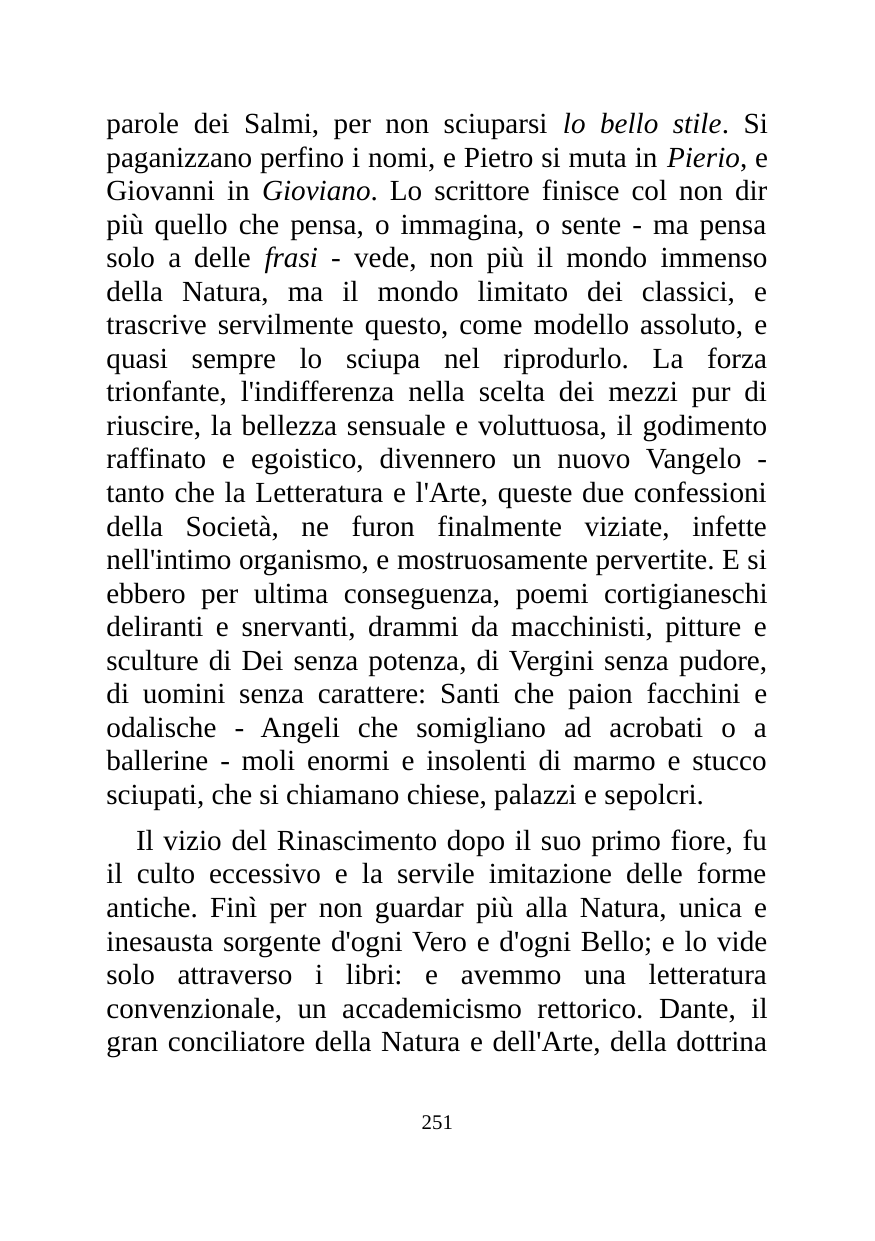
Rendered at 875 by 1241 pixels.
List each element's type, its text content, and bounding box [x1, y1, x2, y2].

text Il vizio del Rinascimento dopo il suo primo fiore, fu il culto eccessivo e la servile imitazione delle forme antiche. Finì per non guardar più alla Natura, unica e inesausta sorgente d'ogni Vero e d'ogni Bello; e lo vide solo attraverso i libri: e avemmo una letteratura convenzionale, un accademicismo rettorico. Dante, il gran conciliatore della Natura e dell'Arte, della dottrina [106, 823, 768, 1058]
text parole dei Salmi, per non sciuparsi lo bello stile. Si paganizzano perfino i nomi, e Pietro si muta in Pierio, e Giovanni in Gioviano. Lo scrittore finisce col non dir più quello che pensa, o immagina, o sente - ma pensa solo a delle frasi - vede, non più il mondo immenso della Natura, ma il mondo limitato dei classici, e trascrive servilmente questo, come modello assoluto, e quasi sempre lo sciupa nel riprodurlo. La forza trionfante, l'indifferenza nella scelta dei mezzi pur di riuscire, la bellezza sensuale e voluttuosa, il godimento raffinato e egoistico, divennero un nuovo Vangelo - tanto che la Letteratura e l'Arte, queste due confessioni della Società, ne furon finalmente viziate, infette nell'intimo organismo, e mostruosamente pervertite. E si ebbero per ultima conseguenza, poemi cortigianeschi deliranti e snervanti, drammi da macchinisti, pitture e sculture di Dei senza potenza, di Vergini senza pudore, di uomini senza carattere: Santi che paion facchini e odalische - Angeli che somigliano ad acrobati o a ballerine - moli enormi e insolenti di marmo e stucco sciupati, che si chiamano chiese, palazzi e sepolcri. [106, 106, 768, 811]
